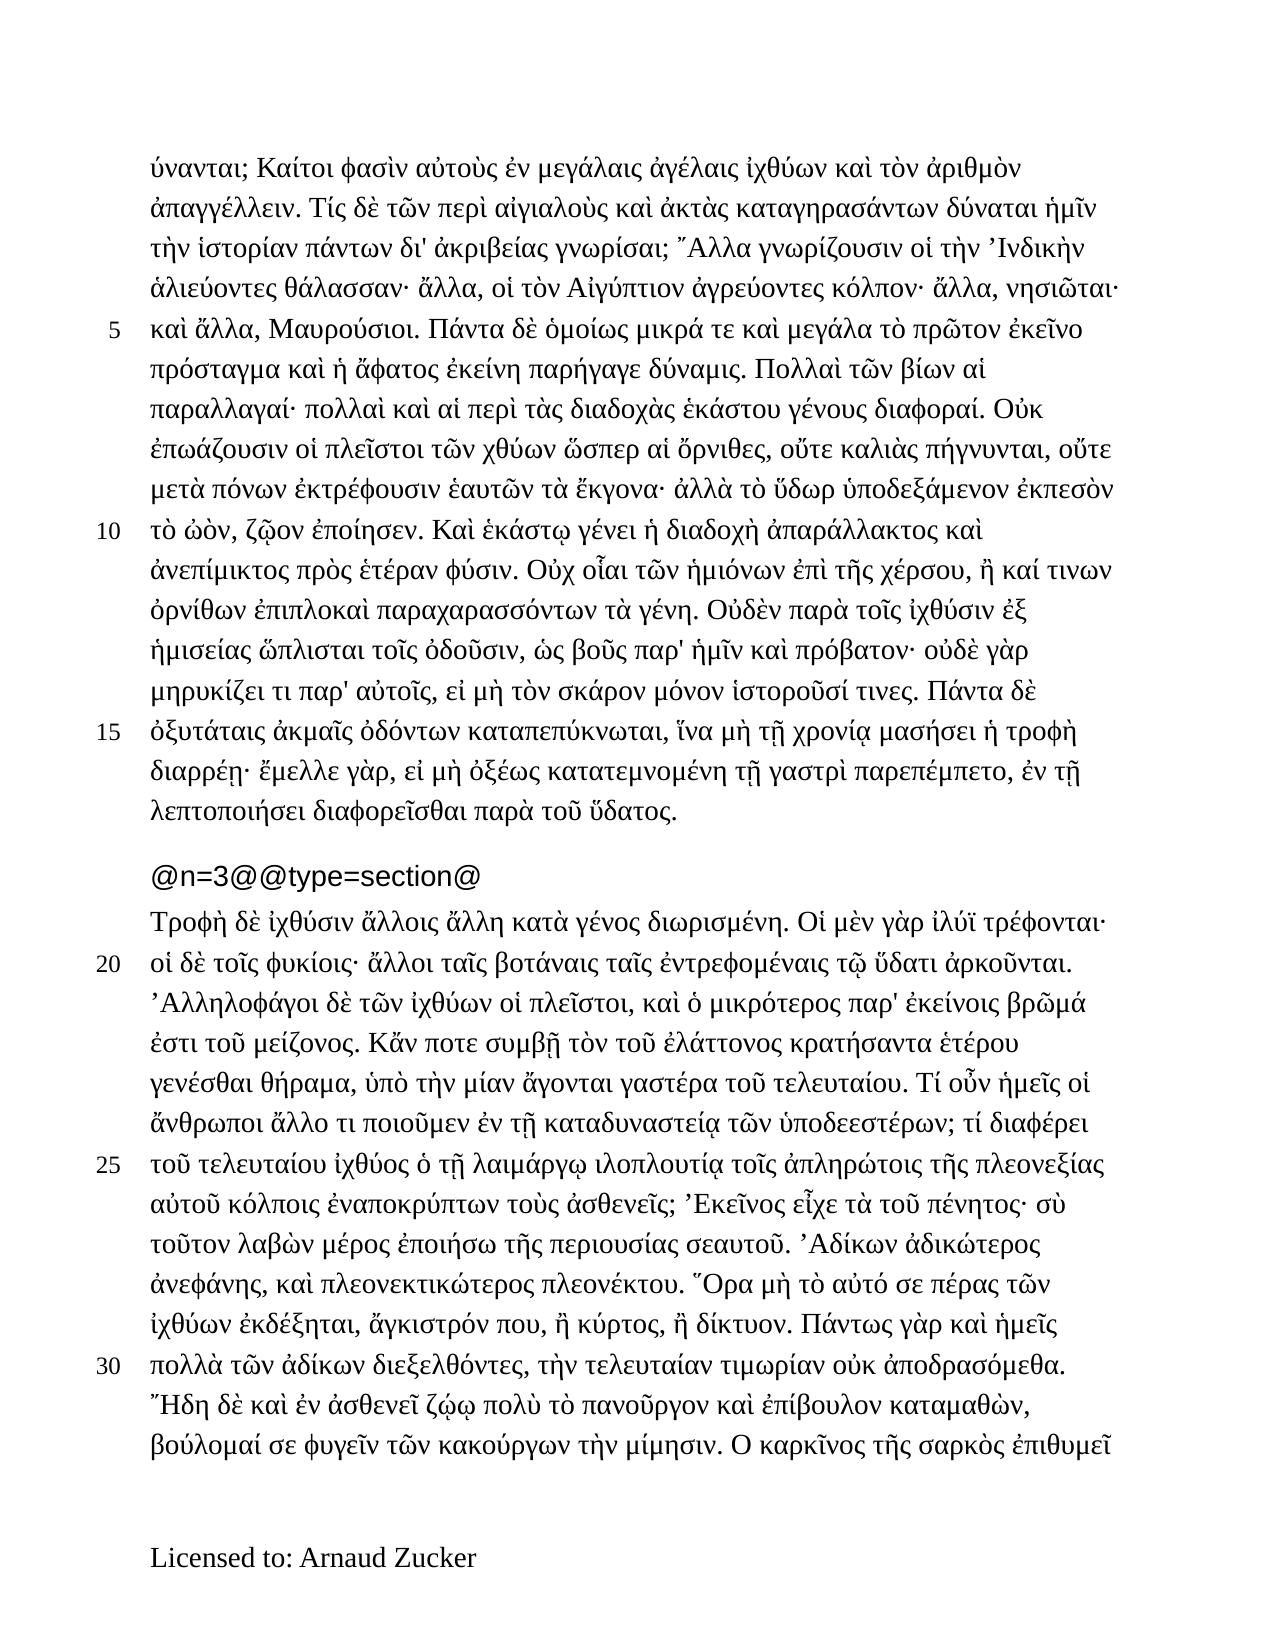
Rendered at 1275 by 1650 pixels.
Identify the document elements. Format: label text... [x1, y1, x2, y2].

subtitle @n=3@@type=section@ [150, 858, 1125, 892]
text Τροϕὴ δὲ ἰχθύσιν ἄλλοις ἄλλη κατὰ γένος διωρισμένη. Οἱ μὲν γὰρ ἰλύϊ τρέϕονται· οἱ δὲ τοῖς ϕυκίοις· ἄλλοι ταῖς βοτάναις ταῖς ἐντρεϕομέναις τῷ ὕδατι ἀρκοῦνται. ’Αλληλοϕάγοι δὲ τῶν ἰχθύων οἱ πλεῖστοι, καὶ ὁ μικρότερος παρ' ἐκείνοις βρῶμά ἐστι τοῦ μείζονος. Κἄν ποτε συμβῇ τὸν τοῦ ἐλάττονος κρατήσαντα ἑτέρου γενέσθαι θήραμα, ὑπὸ τὴν μίαν ἄγονται γαστέρα τοῦ τελευταίου. Τί οὖν ἡμεῖς οἱ ἄνθρωποι ἄλλο τι ποιοῦμεν ἐν τῇ καταδυναστείᾳ τῶν ὑποδεεστέρων; τί διαϕέρει τοῦ τελευταίου ἰχθύος ὁ τῇ λαιμάργῳ ιλοπλουτίᾳ τοῖς ἀπληρώτοις τῆς πλεονεξίας αὐτοῦ κόλποις ἐναποκρύπτων τοὺς ἀσθενεῖς; ’Εκεῖνος εἶχε τὰ τοῦ πένητος· σὺ τοῦτον λαβὼν μέρος ἐποιήσω τῆς περιουσίας σεαυτοῦ. ’Αδίκων ἀδικώτερος ἀνεϕάνης, καὶ πλεονεκτικώτερος πλεονέκτου. ῞Ορα μὴ τὸ αὐτό σε πέρας τῶν ἰχθύων ἐκδέξηται, ἄγκιστρόν που, ἢ κύρτος, ἢ δίκτυον. Πάντως γὰρ καὶ ἡμεῖς πολλὰ τῶν ἀδίκων διεξελθόντες, τὴν τελευταίαν τιμωρίαν οὐκ ἀποδρασόμεθα. ῎Ηδη δὲ καὶ ἐν ἀσθενεῖ ζῴῳ πολὺ τὸ πανοῦργον καὶ ἐπίβουλον καταμαθὼν, βούλομαί σε ϕυγεῖν τῶν κακούργων τὴν μίμησιν. Ο καρκῖνος τῆς σαρκὸς ἐπιθυμεῖ [150, 904, 1125, 1461]
text ύνανται; Καίτοι ϕασὶν αὐτοὺς ἐν μεγάλαις ἀγέλαις ἰχθύων καὶ τὸν ἀριθμὸν ἀπαγγέλλειν. Τίς δὲ τῶν περὶ αἰγιαλοὺς καὶ ἀκτὰς καταγηρασάντων δύναται ἡμῖν τὴν ἱστορίαν πάντων δι' ἀκριβείας γνωρίσαι; ῎Αλλα γνωρίζουσιν οἱ τὴν ’Ινδικὴν ἁλιεύοντες θάλασσαν· ἄλλα, οἱ τὸν Αἰγύπτιον ἀγρεύοντες κόλπον· ἄλλα, νησιῶται· καὶ ἄλλα, Μαυρούσιοι. Πάντα δὲ ὁμοίως μικρά τε καὶ μεγάλα τὸ πρῶτον ἐκεῖνο πρόσταγμα καὶ ἡ ἄϕατος ἐκείνη παρήγαγε δύναμις. Πολλαὶ τῶν βίων αἱ παραλλαγαί· πολλαὶ καὶ αἱ περὶ τὰς διαδοχὰς ἑκάστου γένους διαϕοραί. Οὐκ ἐπωάζουσιν οἱ πλεῖστοι τῶν χθύων ὥσπερ αἱ ὄρνιθες, οὔτε καλιὰς πήγνυνται, οὔτε μετὰ πόνων ἐκτρέϕουσιν ἑαυτῶν τὰ ἔκγονα· ἀλλὰ τὸ ὕδωρ ὑποδεξάμενον ἐκπεσὸν τὸ ὠὸν, ζῷον ἐποίησεν. Καὶ ἑκάστῳ γένει ἡ διαδοχὴ ἀπαράλλακτος καὶ ἀνεπίμικτος πρὸς ἑτέραν ϕύσιν. Οὐχ οἷαι τῶν ἡμιόνων ἐπὶ τῆς χέρσου, ἢ καί τινων ὀρνίθων ἐπιπλοκαὶ παραχαρασσόντων τὰ γένη. Οὐδὲν παρὰ τοῖς ἰχθύσιν ἐξ ἡμισείας ὥπλισται τοῖς ὀδοῦσιν, ὡς βοῦς παρ' ἡμῖν καὶ πρόβατον· οὐδὲ γὰρ μηρυκίζει τι παρ' αὐτοῖς, εἰ μὴ τὸν σκάρον μόνον ἱστοροῦσί τινες. Πάντα δὲ ὀξυτάταις ἀκμαῖς ὀδόντων καταπεπύκνωται, ἵνα μὴ τῇ χρονίᾳ μασήσει ἡ τροϕὴ διαρρέῃ· ἔμελλε γὰρ, εἰ μὴ ὀξέως κατατεμνομένη τῇ γαστρὶ παρεπέμπετο, ἐν τῇ λεπτοποιήσει διαϕορεῖσθαι παρὰ τοῦ ὕδατος. [150, 150, 1125, 827]
